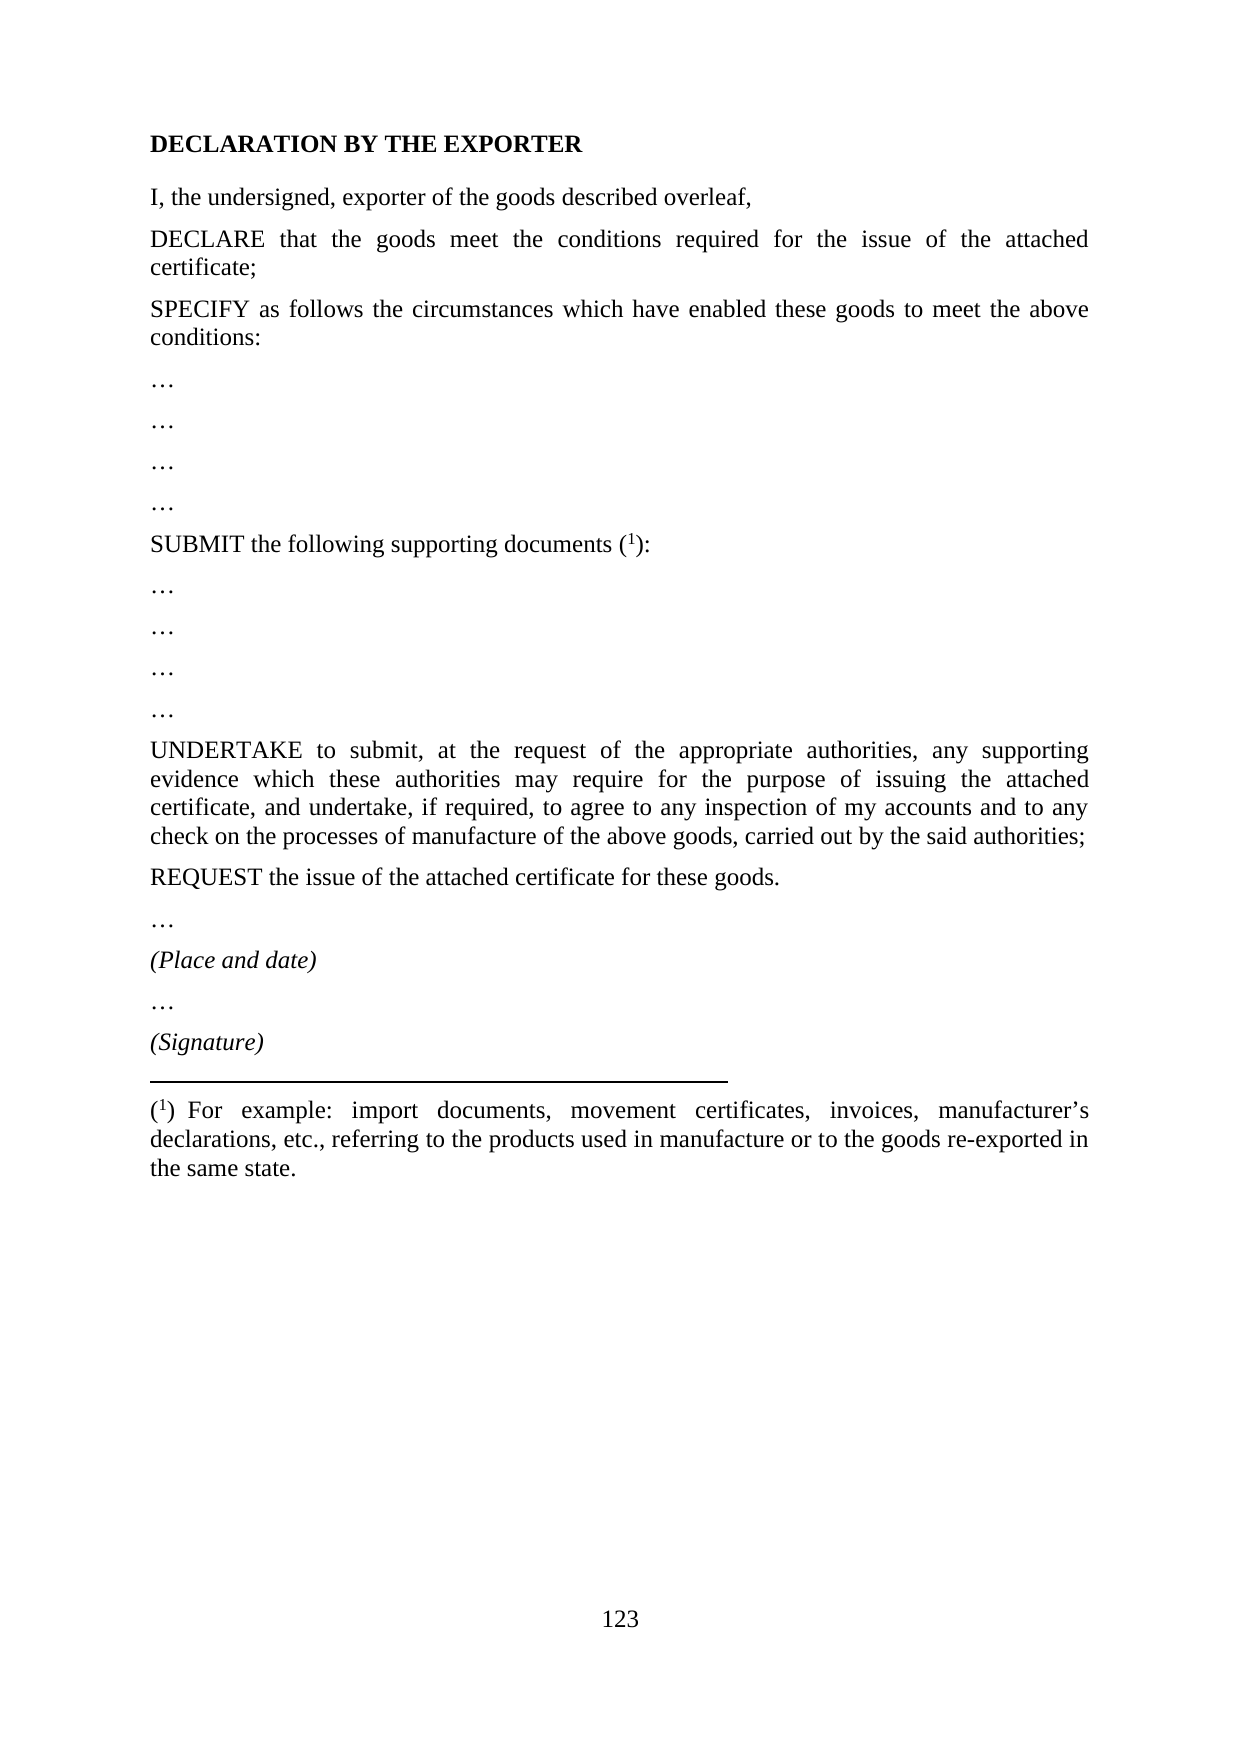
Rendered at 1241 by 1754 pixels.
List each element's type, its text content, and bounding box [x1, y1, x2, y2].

text … [150, 405, 1090, 434]
text … [150, 611, 1090, 640]
text SUBMIT the following supporting documents (1): [150, 529, 1090, 557]
text … [150, 694, 1090, 722]
text … [150, 570, 1090, 599]
text … [150, 652, 1090, 681]
text DECLARATION BY THE EXPORTER [150, 129, 1090, 157]
text (Place and date) [150, 945, 1090, 974]
text (1) For example: import documents, movement certificates, invoices, manufacturer’s declarations, etc., referring to the products used in manufacture or to the goods re-exported in the same state. [150, 1095, 1090, 1182]
text SPECIFY as follows the circumstances which have enabled these goods to meet the above conditions: [150, 294, 1090, 351]
text … [150, 986, 1090, 1015]
text … [150, 446, 1090, 475]
text REQUEST the issue of the attached certificate for these goods. [150, 862, 1090, 891]
text I, the undersigned, exporter of the goods described overleaf, [150, 182, 1090, 211]
text UNDERTAKE to submit, at the request of the appropriate authorities, any supporting evidence which these authorities may require for the purpose of issuing the attached certificate, and undertake, if required, to agree to any inspection of my accounts and to any check on the processes of manufacture of the above goods, carried out by the said authorities; [150, 735, 1090, 850]
text (Signature) [150, 1027, 1090, 1056]
text … [150, 487, 1090, 516]
text … [150, 364, 1090, 392]
text DECLARE that the goods meet the conditions required for the issue of the attached certificate; [150, 224, 1090, 281]
text … [150, 904, 1090, 932]
